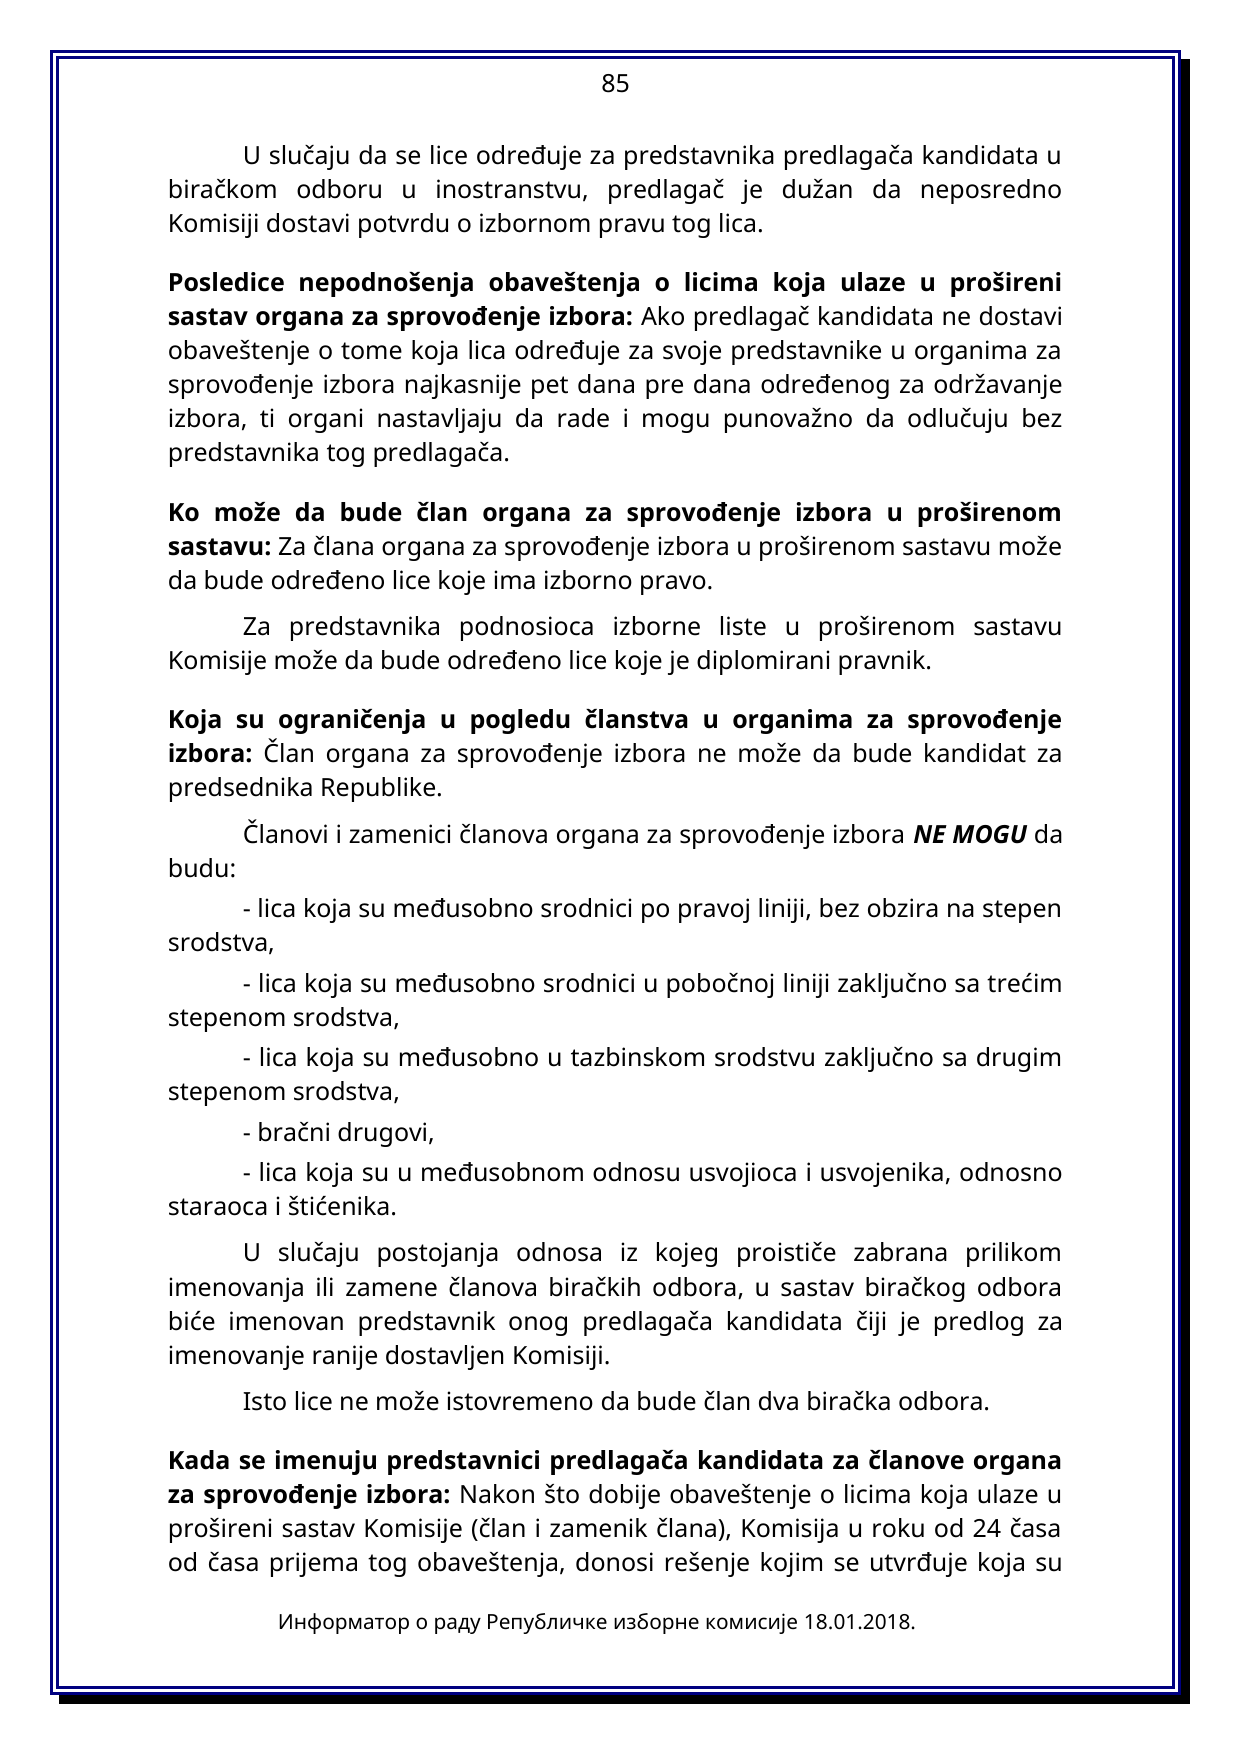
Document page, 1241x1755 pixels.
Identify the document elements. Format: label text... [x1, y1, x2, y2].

text U slučaju postojanja odnosa iz kojeg proističe zabrana prilikom imenovanja ili zamene članova biračkih odbora, u sastav biračkog odbora biće imenovan predstavnik onog predlagača kandidata čiji je predlog za imenovanje ranije dostavljen Komisiji. [168, 1235, 1063, 1371]
text Članovi i zamenici članova organa za sprovođenje izbora NE MOGU da budu: [168, 817, 1063, 885]
text Za predstavnika podnosioca izborne liste u proširenom sastavu Komisije može da bude određeno lice koje je diplomirani pravnik. [168, 609, 1063, 677]
text - lica koja su u međusobnom odnosu usvojioca i usvojenika, odnosno staraoca i štićenika. [168, 1154, 1063, 1223]
text - lica koja su međusobno srodnici u pobočnoj liniji zaključno sa trećim stepenom srodstva, [168, 965, 1063, 1033]
text Isto lice ne može istovremeno da bude član dva biračka odbora. [168, 1384, 1063, 1418]
text Koja su ograničenja u pogledu članstva u organima za sprovođenje izbora: Član organa za sprovođenje izbora ne može da bude kandidat za predsednika Republike. [168, 702, 1063, 804]
text - lica koja su međusobno u tazbinskom srodstvu zaključno sa drugim stepenom srodstva, [168, 1040, 1063, 1108]
text Kada se imenuju predstavnici predlagača kandidata za članove organa za sprovođenje izbora: Nakon što dobije obaveštenje o licima koja ulaze u prošireni sastav Komisije (član i zamenik člana), Komisija u roku od 24 časa od časa prijema tog obaveštenja, donosi rešenje kojim se utvrđuje koja su [168, 1443, 1063, 1579]
text U slučaju da se lice određuje za predstavnika predlagača kandidata u biračkom odboru u inostranstvu, predlagač je dužan da neposredno Komisiji dostavi potvrdu o izbornom pravu tog lica. [168, 138, 1063, 240]
text Posledice nepodnošenja obaveštenja o licima koja ulaze u prošireni sastav organa za sprovođenje izbora: Ako predlagač kandidata ne dostavi obaveštenje o tome koja lica određuje za svoje predstavnike u organima za sprovođenje izbora najkasnije pet dana pre dana određenog za održavanje izbora, ti organi nastavljaju da rade i mogu punovažno da odlučuju bez predstavnika tog predlagača. [168, 265, 1063, 469]
text - bračni drugovi, [168, 1114, 1063, 1148]
text Ko može da bude član organa za sprovođenje izbora u proširenom sastavu: Za člana organa za sprovođenje izbora u proširenom sastavu može da bude određeno lice koje ima izborno pravo. [168, 494, 1063, 596]
text - lica koja su međusobno srodnici po pravoj liniji, bez obzira na stepen srodstva, [168, 891, 1063, 959]
